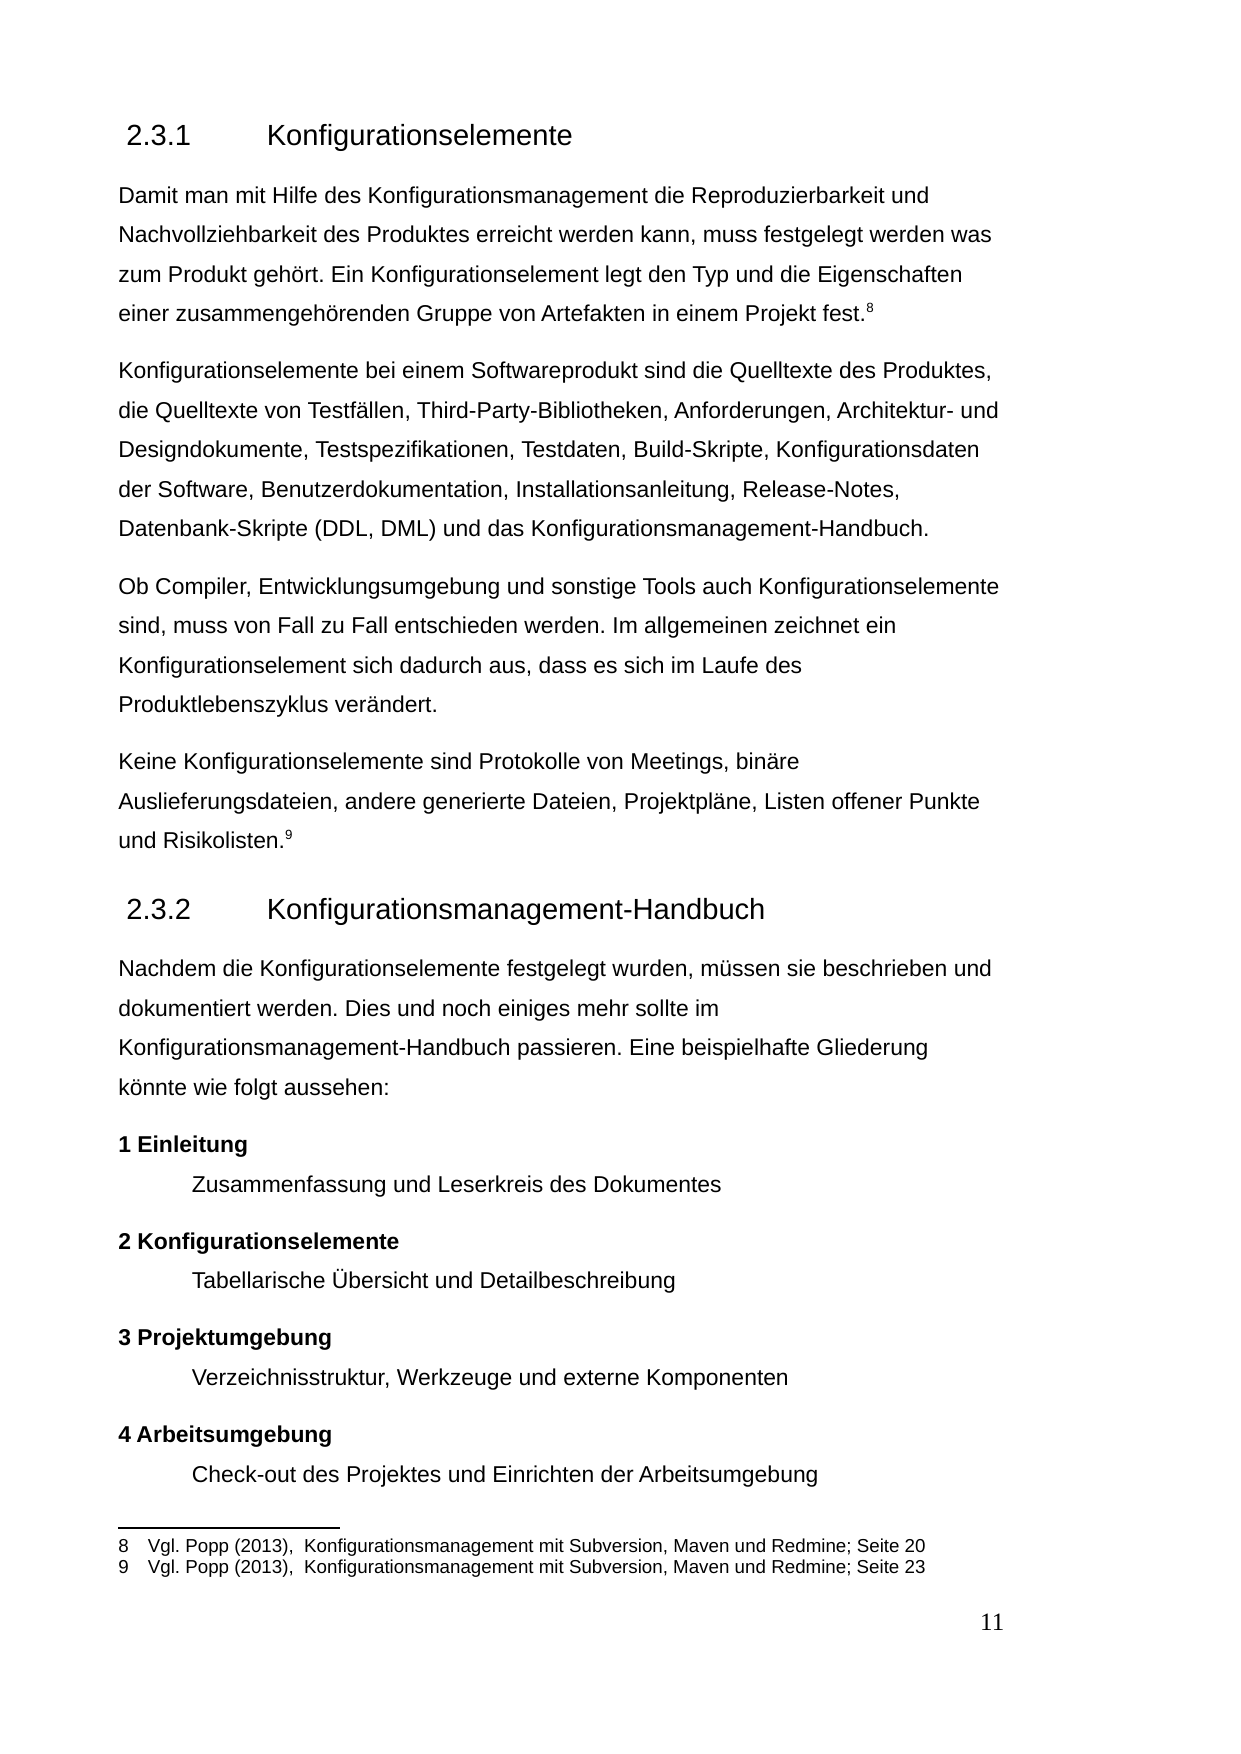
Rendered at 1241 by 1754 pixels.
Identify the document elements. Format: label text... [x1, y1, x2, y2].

text Nachdem die Konfigurationselemente festgelegt wurden, müssen sie beschrieben und dokumentiert werden. Dies und noch einiges mehr sollte im Konfigurationsmanagement-Handbuch passieren. Eine beispielhafte Gliederung könnte wie folgt aussehen: [118, 955, 1004, 1100]
subtitle Konfigurationsmanagement-Handbuch [118, 892, 1004, 925]
text 1 Einleitung Zusammenfassung und Leserkreis des Dokumentes [118, 1131, 1004, 1197]
text Vgl. Popp (2013), Konfigurationsmanagement mit Subversion, Maven und Redmine; Seite 20 [118, 1534, 1004, 1556]
text 2 Konfigurationselemente Tabellarische Übersicht und Detailbeschreibung [118, 1228, 1004, 1293]
text Damit man mit Hilfe des Konfigurationsmanagement die Reproduzierbarkeit und Nachvollziehbarkeit des Produktes erreicht werden kann, muss festgelegt werden was zum Produkt gehört. Ein Konfigurationselement legt den Typ und die Eigenschaften einer zusammengehörenden Gruppe von Artefakten in einem Projekt fest. [118, 182, 1004, 327]
subtitle Konfigurationselemente [118, 118, 1004, 152]
text 3 Projektumgebung Verzeichnisstruktur, Werkzeuge und externe Komponenten [118, 1324, 1004, 1390]
text Vgl. Popp (2013), Konfigurationsmanagement mit Subversion, Maven und Redmine; Seite 23 [118, 1556, 1004, 1578]
text Konfigurationselemente bei einem Softwareprodukt sind die Quelltexte des Produktes, die Quelltexte von Testfällen, Third-Party-Bibliotheken, Anforderungen, Architektur- und Designdokumente, Testspezifikationen, Testdaten, Build-Skripte, Konfigurationsdaten der Software, Benutzerdokumentation, Installationsanleitung, Release-Notes, Datenbank-Skripte (DDL, DML) und das Konfigurationsmanagement-Handbuch. [118, 357, 1004, 542]
text Keine Konfigurationselemente sind Protokolle von Meetings, binäre Auslieferungsdateien, andere generierte Dateien, Projektpläne, Listen offener Punkte und Risikolisten. [118, 748, 1004, 853]
text Ob Compiler, Entwicklungsumgebung und sonstige Tools auch Konfigurationselemente sind, muss von Fall zu Fall entschieden werden. Im allgemeinen zeichnet ein Konfigurationselement sich dadurch aus, dass es sich im Laufe des Produktlebenszyklus verändert. [118, 573, 1004, 717]
text 4 Arbeitsumgebung Check-out des Projektes und Einrichten der Arbeitsumgebung [118, 1421, 1004, 1487]
